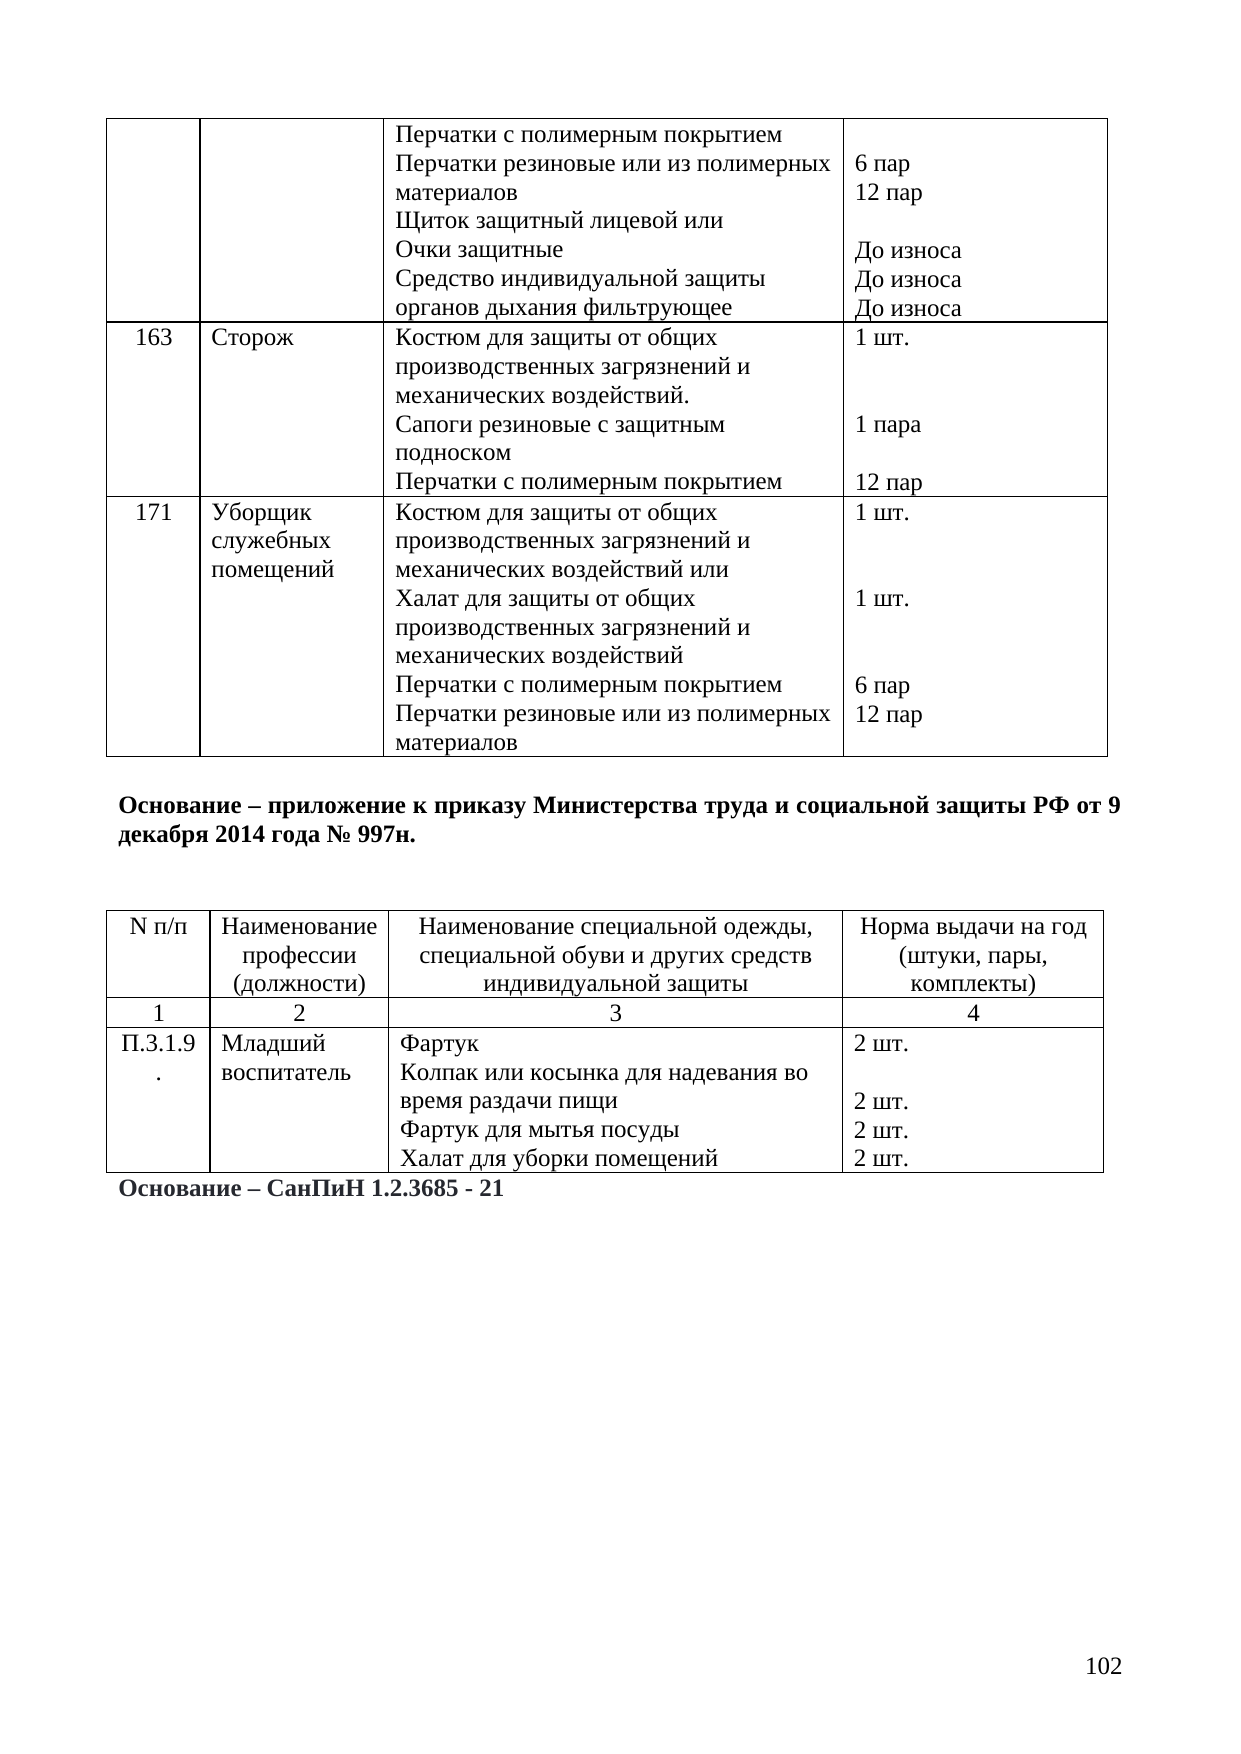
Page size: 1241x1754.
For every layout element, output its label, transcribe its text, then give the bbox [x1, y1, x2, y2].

table_cell 6 пар 12 пар До износа До износа До износа [844, 119, 1107, 321]
table_cell 1 шт. 1 пара 12 пар [844, 323, 1107, 496]
table_cell Младший воспитатель [211, 1028, 388, 1172]
table_cell 3 [389, 998, 842, 1027]
table_header Норма выдачи на год (штуки, пары, комплекты) [843, 911, 1103, 997]
table_header N п/п [107, 911, 209, 997]
table_cell 4 [843, 998, 1103, 1027]
table_cell [201, 119, 383, 321]
table_cell П.3.1.9. [107, 1028, 209, 1172]
table_cell 163 [107, 323, 199, 496]
table_cell Перчатки с полимерным покрытием Перчатки резиновые или из полимерных материалов Щиток защитный лицевой или Очки защитные Средство индивидуальной защиты органов дыхания фильтрующее [384, 119, 843, 321]
table_cell Фартук Колпак или косынка для надевания во время раздачи пищи Фартук для мытья посуды Халат для уборки помещений [389, 1028, 842, 1172]
table_cell [107, 119, 199, 321]
table_cell Костюм для защиты от общих производственных загрязнений и механических воздействий. Сапоги резиновые с защитным подноском Перчатки с полимерным покрытием [384, 323, 843, 496]
table_cell 2 [211, 998, 388, 1027]
table_cell 171 [107, 497, 199, 756]
table_cell Уборщик служебных помещений [201, 497, 383, 756]
table_header Наименование профессии (должности) [211, 911, 388, 997]
table_header Наименование специальной одежды, специальной обуви и других средств индивидуальной защиты [389, 911, 842, 997]
table_cell 2 шт. 2 шт. 2 шт. 2 шт. [843, 1028, 1103, 1172]
text Основание – СанПиН 1.2.3685 - 21 [118, 1173, 1122, 1202]
table_cell 1 [107, 998, 209, 1027]
table_cell Костюм для защиты от общих производственных загрязнений и механических воздействий или Халат для защиты от общих производственных загрязнений и механических воздействий Перчатки с полимерным покрытием Перчатки резиновые или из полимерных материалов [384, 497, 843, 756]
text Основание – приложение к приказу Министерства труда и социальной защиты РФ от 9 декабря 2014 года № 997н. [118, 790, 1122, 848]
table_cell 1 шт. 1 шт. 6 пар 12 пар [844, 497, 1107, 756]
table_cell Сторож [201, 323, 383, 496]
